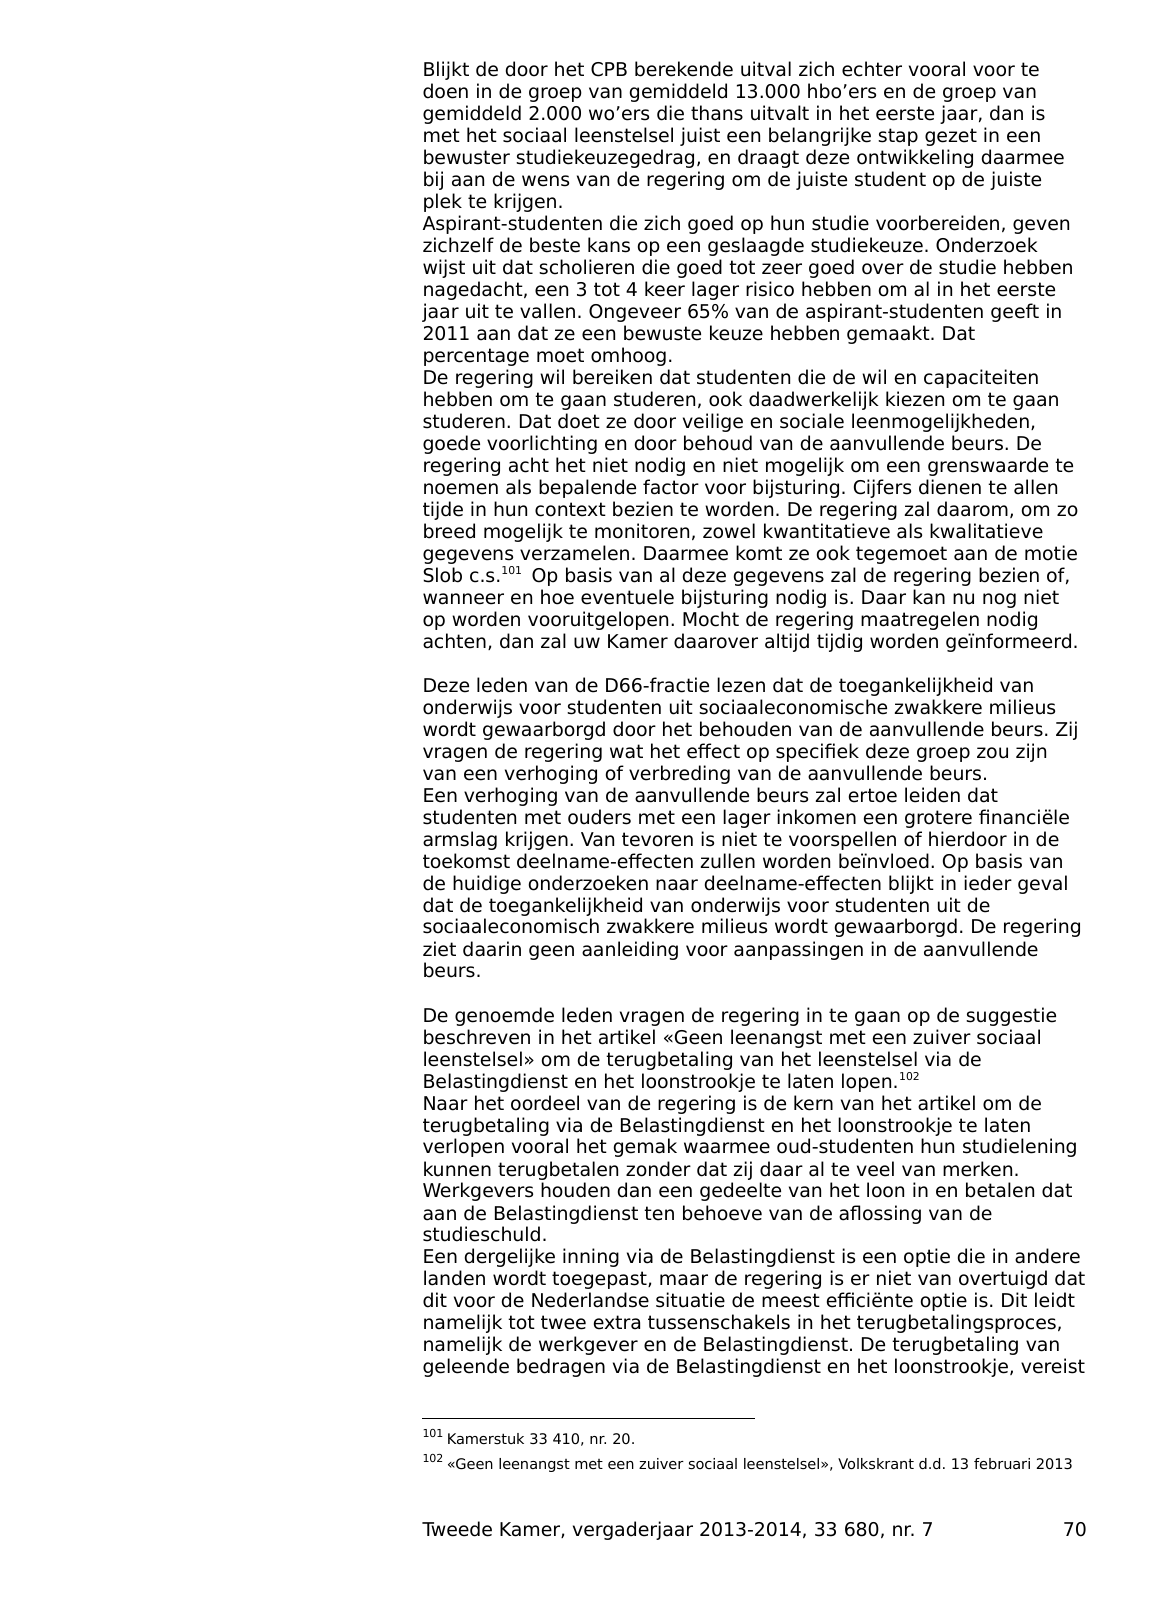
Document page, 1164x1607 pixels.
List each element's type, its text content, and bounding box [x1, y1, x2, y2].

text Kamerstuk 33 410, nr. 20. [422, 1427, 1087, 1449]
text De regering wil bereiken dat studenten die de wil en capaciteiten hebben om te gaan studeren, ook daadwerkelijk kiezen om te gaan studeren. Dat doet ze door veilige en sociale leenmogelijkheden, goede voorlichting en door behoud van de aanvullende beurs. De regering acht het niet nodig en niet mogelijk om een grenswaarde te noemen als bepalende factor voor bijsturing. Cijfers dienen te allen tijde in hun context bezien te worden. De regering zal daarom, om zo breed mogelijk te monitoren, zowel kwantitatieve als kwalitatieve gegevens verzamelen. Daarmee komt ze ook tegemoet aan de motie Slob c.s. Op basis van al deze gegevens zal de regering bezien of, wanneer en hoe eventuele bijsturing nodig is. Daar kan nu nog niet op worden vooruitgelopen. Mocht de regering maatregelen nodig achten, dan zal uw Kamer daarover altijd tijdig worden geïnformeerd. [422, 367, 1087, 652]
text Een dergelijke inning via de Belastingdienst is een optie die in andere landen wordt toegepast, maar de regering is er niet van overtuigd dat dit voor de Nederlandse situatie de meest efficiënte optie is. Dit leidt namelijk tot twee extra tussenschakels in het terugbetalingsproces, namelijk de werkgever en de Belastingdienst. De terugbetaling van geleende bedragen via de Belastingdienst en het loonstrookje, vereist [422, 1246, 1087, 1378]
text Naar het oordeel van de regering is de kern van het artikel om de terugbetaling via de Belastingdienst en het loonstrookje te laten verlopen vooral het gemak waarmee oud-studenten hun studielening kunnen terugbetalen zonder dat zij daar al te veel van merken. Werkgevers houden dan een gedeelte van het loon in en betalen dat aan de Belastingdienst ten behoeve van de aflossing van de studieschuld. [422, 1092, 1087, 1246]
text De genoemde leden vragen de regering in te gaan op de suggestie beschreven in het artikel «Geen leenangst met een zuiver sociaal leenstelsel» om de terugbetaling van het leenstelsel via de Belastingdienst en het loonstrookje te laten lopen. [422, 1004, 1087, 1092]
text «Geen leenangst met een zuiver sociaal leenstelsel», Volkskrant d.d. 13 februari 2013 [422, 1452, 1087, 1474]
text Een verhoging van de aanvullende beurs zal ertoe leiden dat studenten met ouders met een lager inkomen een grotere financiële armslag krijgen. Van tevoren is niet te voorspellen of hierdoor in de toekomst deelname-effecten zullen worden beïnvloed. Op basis van de huidige onderzoeken naar deelname-effecten blijkt in ieder geval dat de toegankelijkheid van onderwijs voor studenten uit de sociaaleconomisch zwakkere milieus wordt gewaarborgd. De regering ziet daarin geen aanleiding voor aanpassingen in de aanvullende beurs. [422, 784, 1087, 982]
text Blijkt de door het CPB berekende uitval zich echter vooral voor te doen in de groep van gemiddeld 13.000 hbo’ers en de groep van gemiddeld 2.000 wo’ers die thans uitvalt in het eerste jaar, dan is met het sociaal leenstelsel juist een belangrijke stap gezet in een bewuster studiekeuzegedrag, en draagt deze ontwikkeling daarmee bij aan de wens van de regering om de juiste student op de juiste plek te krijgen. [422, 59, 1087, 213]
text Aspirant-studenten die zich goed op hun studie voorbereiden, geven zichzelf de beste kans op een geslaagde studiekeuze. Onderzoek wijst uit dat scholieren die goed tot zeer goed over de studie hebben nagedacht, een 3 tot 4 keer lager risico hebben om al in het eerste jaar uit te vallen. Ongeveer 65% van de aspirant-studenten geeft in 2011 aan dat ze een bewuste keuze hebben gemaakt. Dat percentage moet omhoog. [422, 213, 1087, 367]
text Deze leden van de D66-fractie lezen dat de toegankelijkheid van onderwijs voor studenten uit sociaaleconomische zwakkere milieus wordt gewaarborgd door het behouden van de aanvullende beurs. Zij vragen de regering wat het effect op specifiek deze groep zou zijn van een verhoging of verbreding van de aanvullende beurs. [422, 675, 1087, 784]
